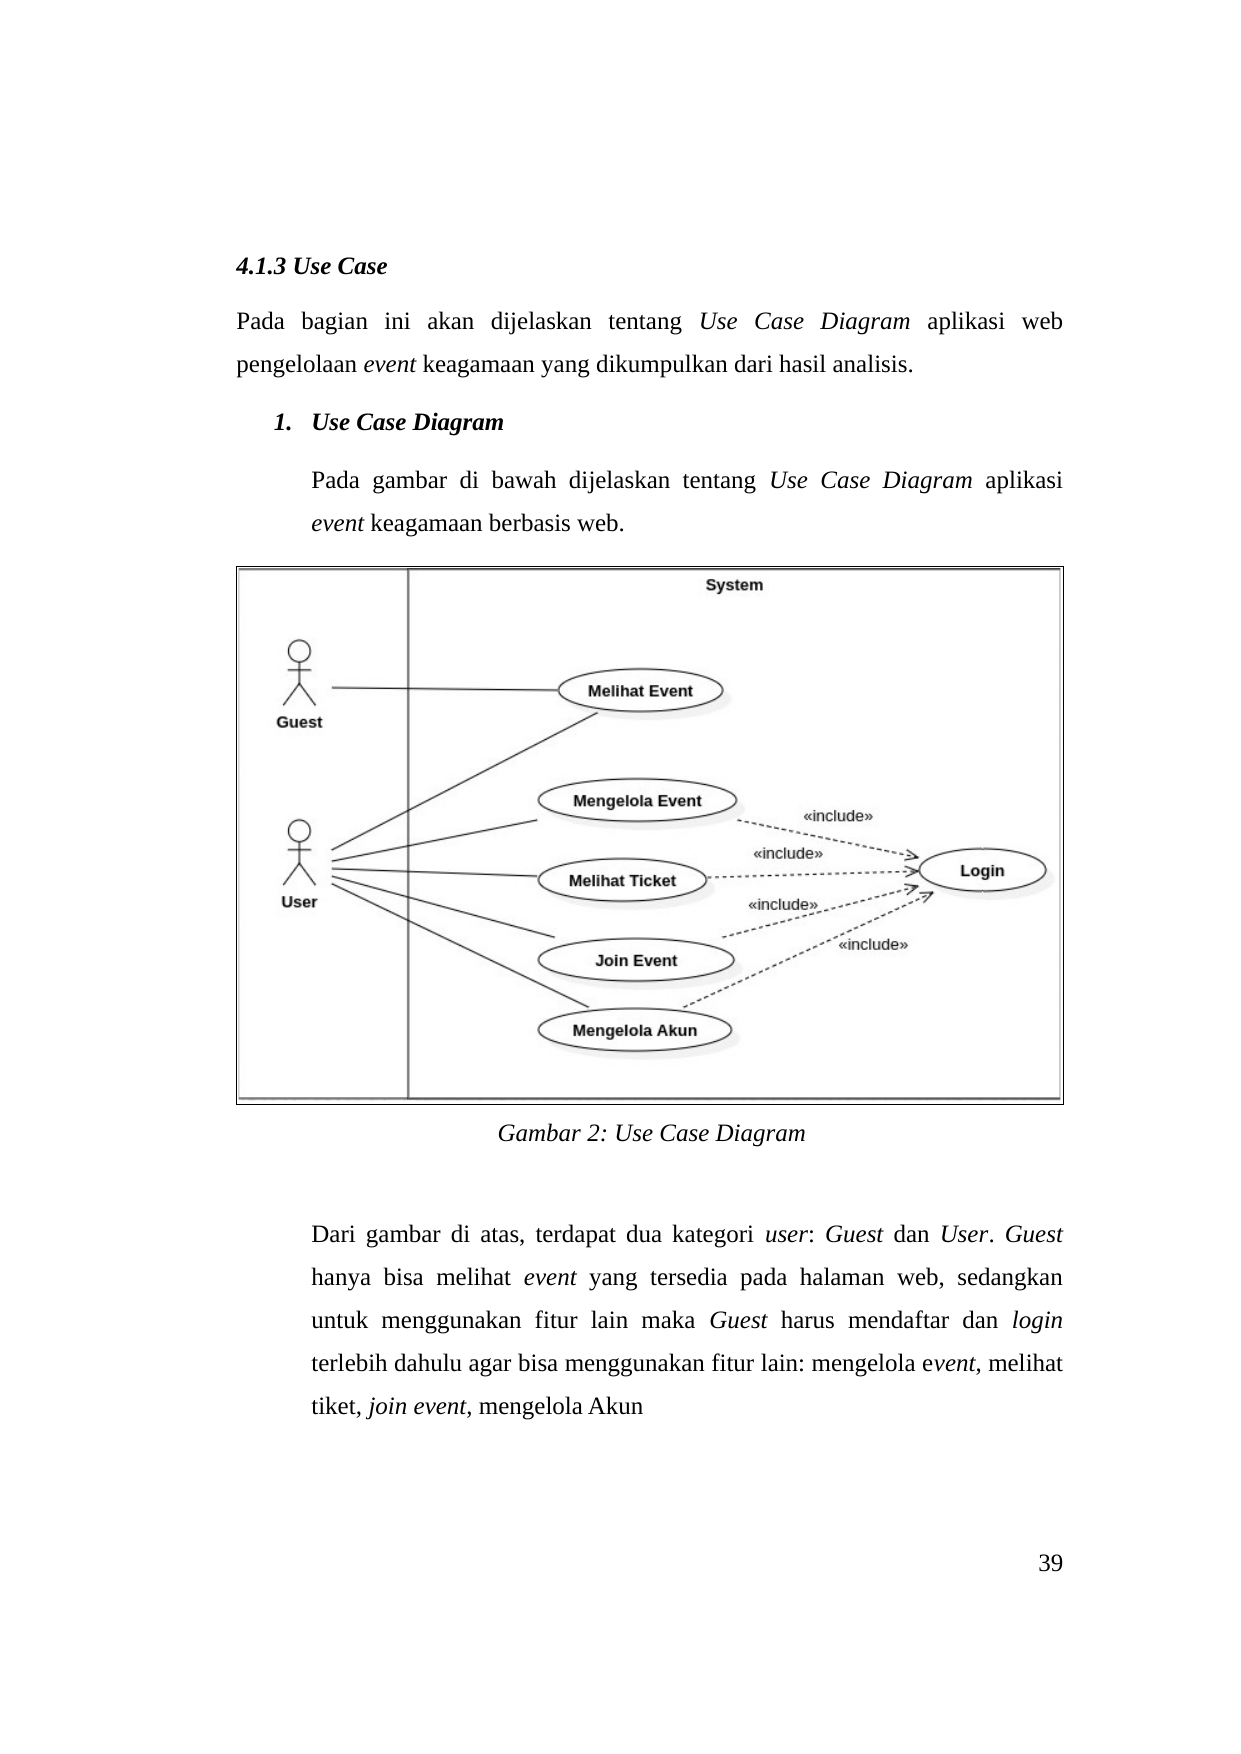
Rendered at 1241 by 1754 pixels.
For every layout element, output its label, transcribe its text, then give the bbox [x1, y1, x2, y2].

list Gambar 2: Use Case Diagram [236, 1105, 1063, 1147]
list [237, 567, 1063, 1104]
list Pada gambar di bawah dijelaskan tentang Use Case Diagram aplikasi event keagamaan berbasis web. [274, 465, 1063, 537]
subtitle Use Case [236, 251, 1063, 279]
picture [238, 568, 1061, 1101]
list Use Case Diagram [274, 407, 1063, 436]
text Pada bagian ini akan dijelaskan tentang Use Case Diagram aplikasi web pengelolaan event keagamaan yang dikumpulkan dari hasil analisis. [236, 306, 1063, 378]
list Dari gambar di atas, terdapat dua kategori user: Guest dan User. Guest hanya bisa melihat event yang tersedia pada halaman web, sedangkan untuk menggunakan fitur lain maka Guest harus mendaftar dan login terlebih dahulu agar bisa menggunakan fitur lain: mengelola event, melihat tiket, join event, mengelola Akun [274, 1219, 1063, 1420]
